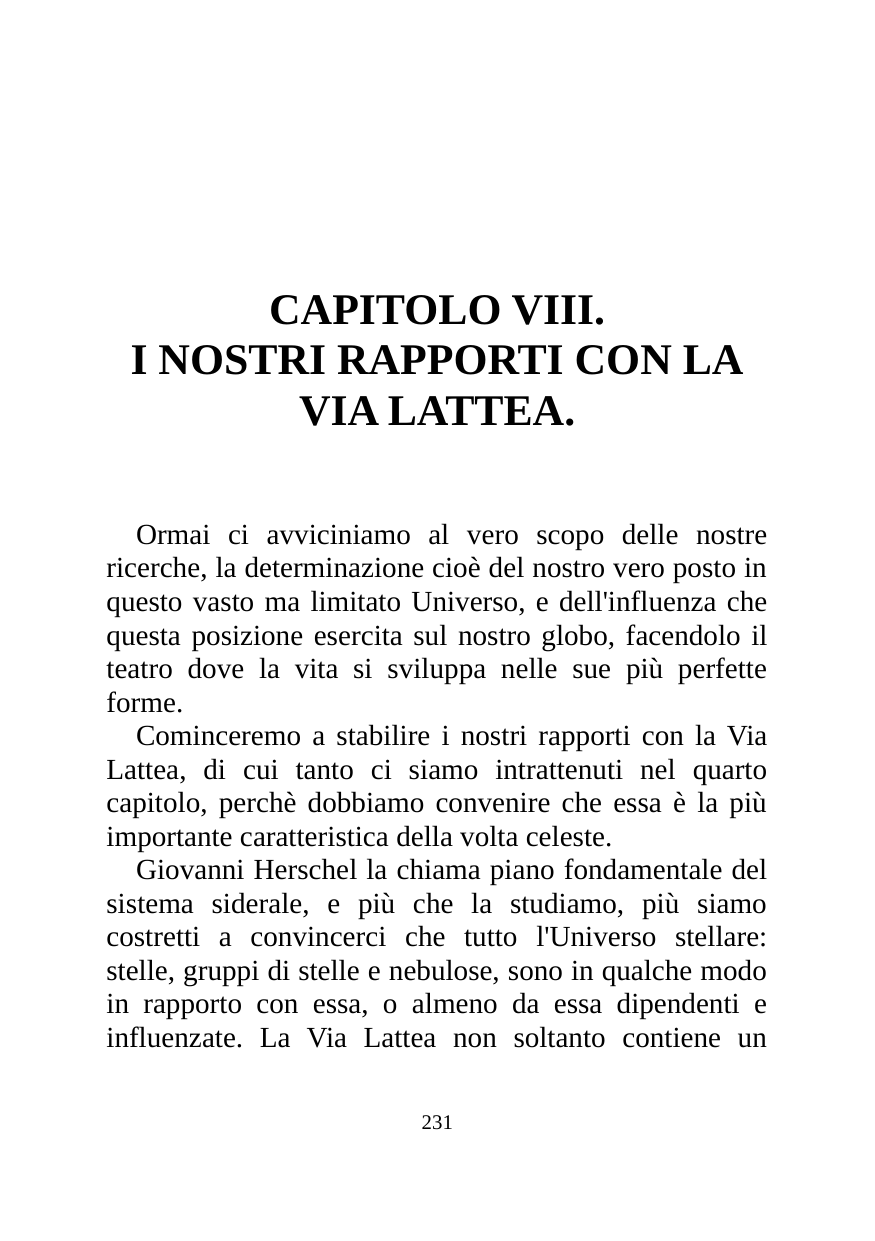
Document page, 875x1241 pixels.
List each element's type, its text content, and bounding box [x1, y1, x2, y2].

text Giovanni Herschel la chiama piano fondamentale del sistema siderale, e più che la studiamo, più siamo costretti a convincerci che tutto l'Universo stellare: stelle, gruppi di stelle e nebulose, sono in qualche modo in rapporto con essa, o almeno da essa dipendenti e influenzate. La Via Lattea non soltanto contiene un [106, 852, 768, 1054]
subtitle CAPITOLO VIII. I NOSTRI RAPPORTI CON LA VIA LATTEA. [106, 283, 768, 434]
text Cominceremo a stabilire i nostri rapporti con la Via Lattea, di cui tanto ci siamo intrattenuti nel quarto capitolo, perchè dobbiamo convenire che essa è la più importante caratteristica della volta celeste. [106, 718, 768, 852]
text Ormai ci avviciniamo al vero scopo delle nostre ricerche, la determinazione cioè del nostro vero posto in questo vasto ma limitato Universo, e dell'influenza che questa posizione esercita sul nostro globo, facendolo il teatro dove la vita si sviluppa nelle sue più perfette forme. [106, 517, 768, 718]
